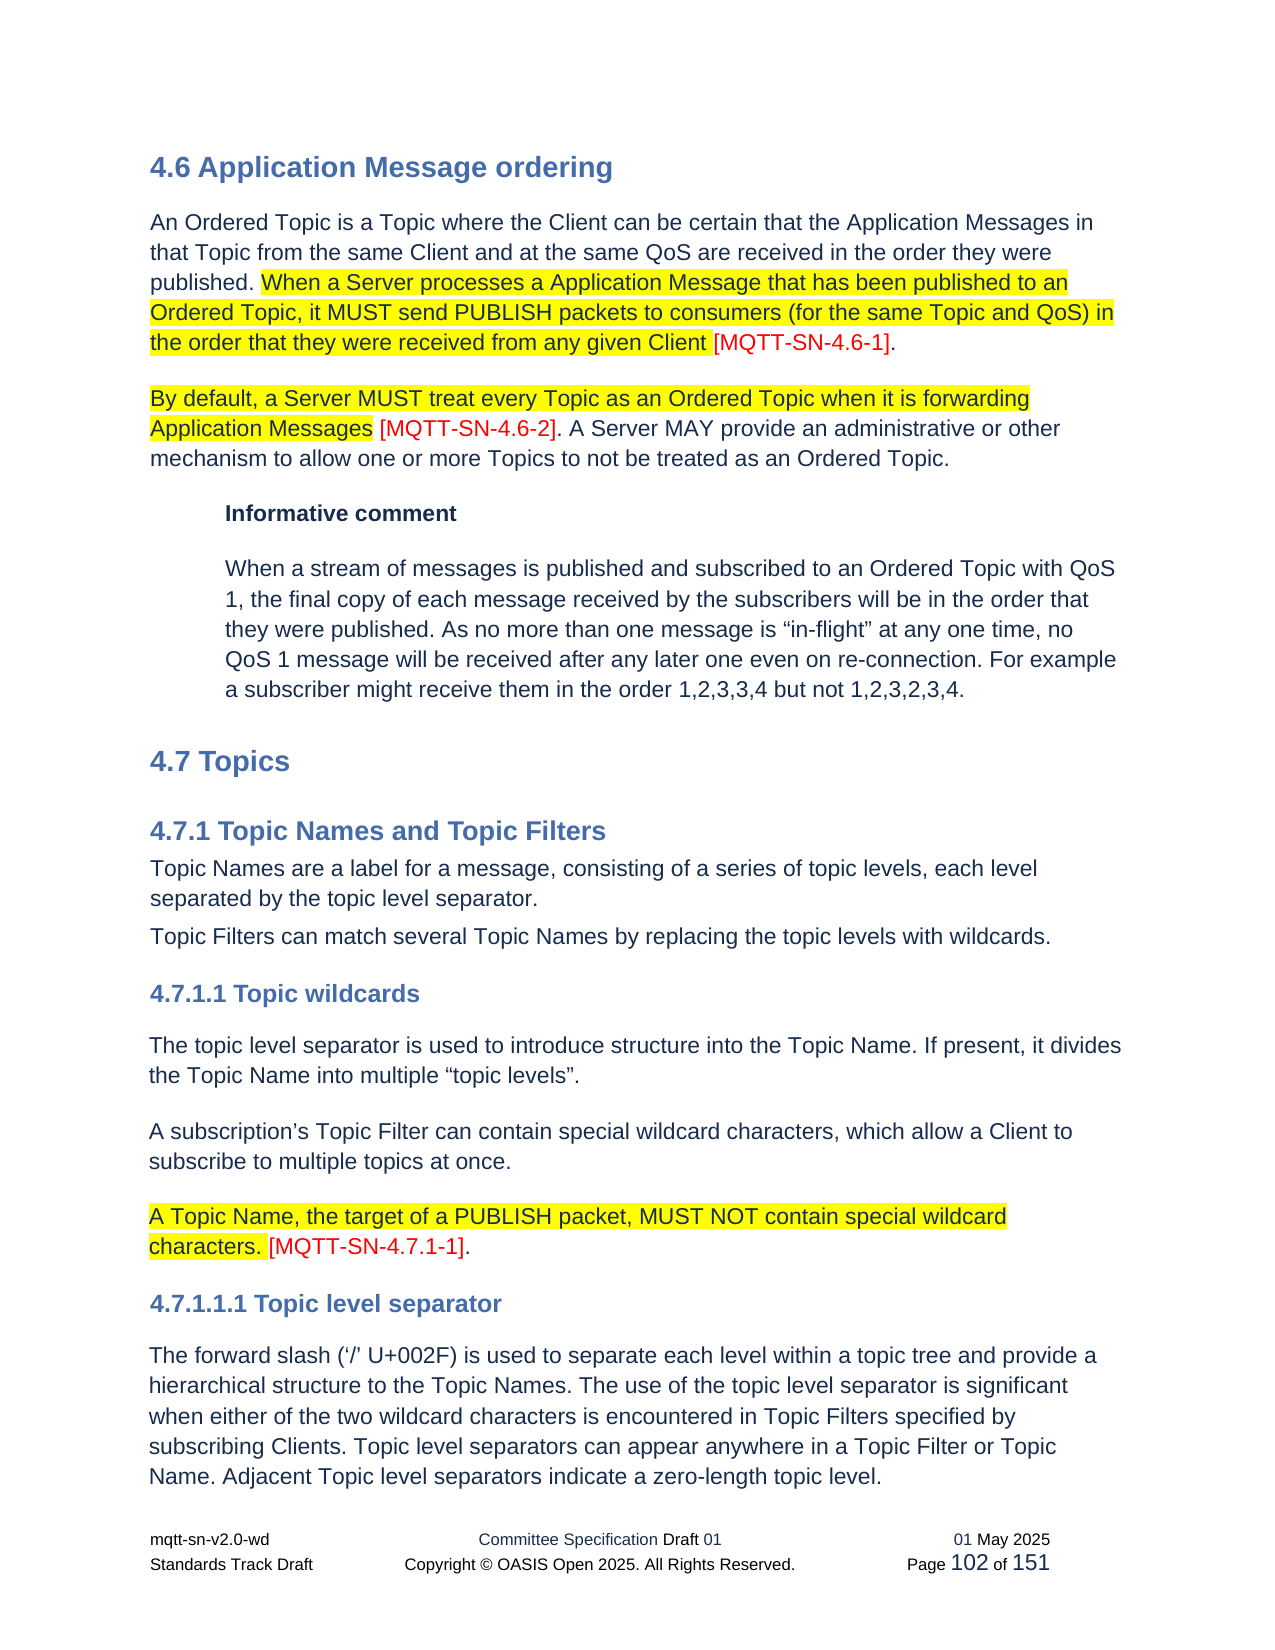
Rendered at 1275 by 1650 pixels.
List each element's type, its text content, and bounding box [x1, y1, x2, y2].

text The topic level separator is used to introduce structure into the Topic Name. If present, it divides the Topic Name into multiple “topic levels”. [148, 1032, 1124, 1089]
subtitle 4.7.1 Topic Names and Topic Filters [150, 815, 1022, 846]
subtitle 4.7.1.1 Topic wildcards [150, 978, 1124, 1007]
text Topic Names are a label for a message, consisting of a series of topic levels, each level separated by the topic level separator. [150, 854, 1124, 911]
text The forward slash (‘/’ U+002F) is used to separate each level within a topic tree and provide a hierarchical structure to the Topic Names. The use of the topic level separator is significant when either of the two wildcard characters is encountered in Topic Filters specified by subscribing Clients. Topic level separators can appear anywhere in a Topic Filter or Topic Name. Adjacent Topic level separators indicate a zero-length topic level. [148, 1342, 1124, 1489]
text Informative comment [225, 500, 1125, 527]
text By default, a Server MUST treat every Topic as an Ordered Topic when it is forwarding Application Messages [MQTT-SN-4.6-2]. A Server MAY provide an administrative or other mechanism to allow one or more Topics to not be treated as an Ordered Topic. [150, 384, 1125, 471]
text A Topic Name, the target of a PUBLISH packet, MUST NOT contain special wildcard characters. [MQTT-SN-4.7.1-1]. [148, 1203, 1124, 1260]
text Topic Filters can match several Topic Names by replacing the topic levels with wildcards. [150, 923, 1124, 950]
text A subscription’s Topic Filter can contain special wildcard characters, which allow a Client to subscribe to multiple topics at once. [148, 1118, 1124, 1174]
subtitle 4.6 Application Message ordering [150, 150, 1124, 183]
text When a stream of messages is published and subscribed to an Ordered Topic with QoS 1, the final copy of each message received by the subscribers will be in the order that they were published. As no more than one message is “in-flight” at any one time, no QoS 1 message will be received after any later one even on re-connection. For example a subscriber might receive them in the order 1,2,3,3,4 but not 1,2,3,2,3,4. [225, 555, 1125, 703]
subtitle 4.7 Topics [150, 744, 1022, 777]
subtitle 4.7.1.1.1 Topic level separator [150, 1288, 1124, 1317]
text An Ordered Topic is a Topic where the Client can be certain that the Application Messages in that Topic from the same Client and at the same QoS are received in the order they were published. When a Server processes a Application Message that has been published to an Ordered Topic, it MUST send PUBLISH packets to consumers (for the same Topic and QoS) in the order that they were received from any given Client [MQTT-SN-4.6-1]. [150, 208, 1125, 356]
